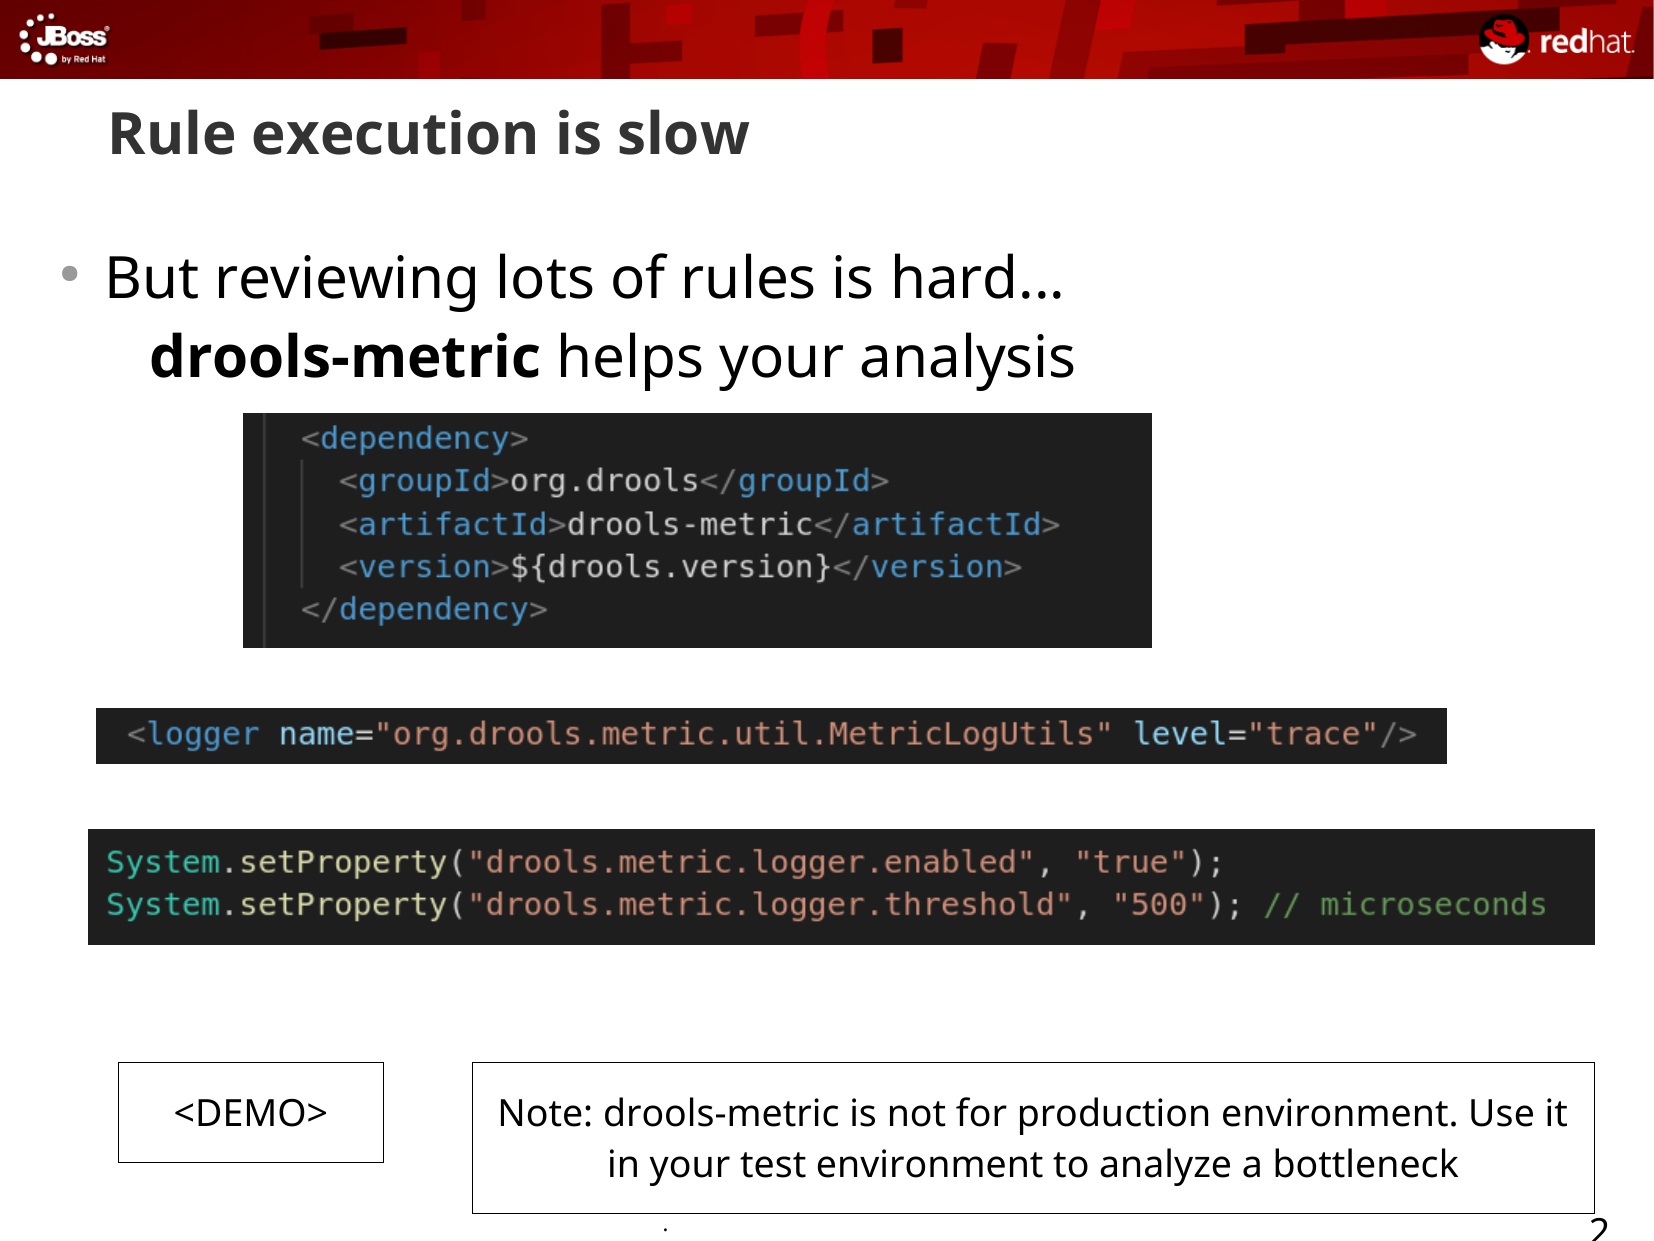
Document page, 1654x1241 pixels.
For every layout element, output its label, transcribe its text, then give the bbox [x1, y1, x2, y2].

text_box Note: drools-metric is not for production environment. Use it in your test environment to analyze a bottleneck [472, 1062, 1595, 1199]
picture [88, 829, 1595, 945]
list But reviewing lots of rules is hard... drools-metric helps your analysis [29, 235, 1625, 1193]
picture [0, 0, 1654, 79]
picture [96, 708, 1447, 764]
title Rule execution is slow [107, 70, 1329, 193]
text_box [118, 1062, 384, 1155]
picture [243, 413, 1152, 648]
